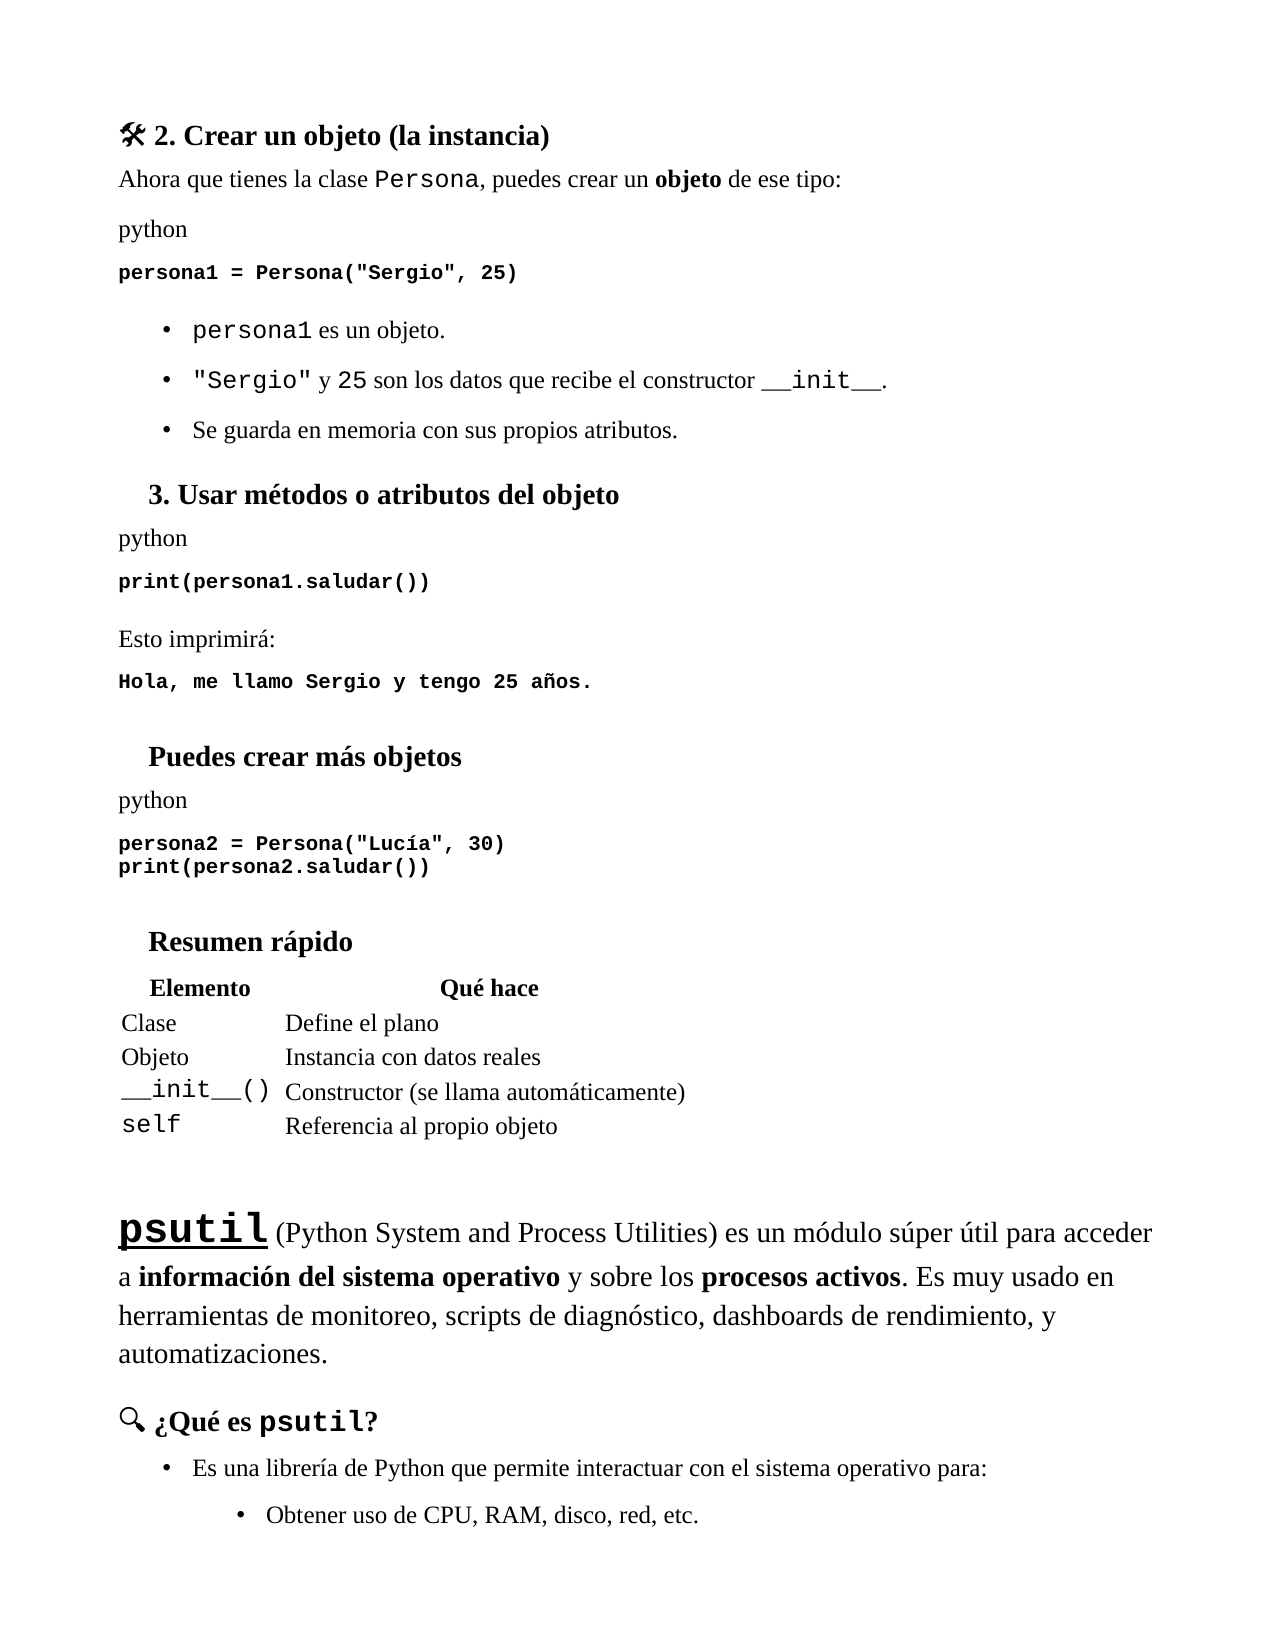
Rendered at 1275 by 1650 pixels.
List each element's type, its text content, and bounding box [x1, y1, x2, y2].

list Se guarda en memoria con sus propios atributos. [162, 415, 1157, 444]
list "Sergio" y 25 son los datos que recibe el constructor __init__. [162, 365, 1157, 396]
table_cell Instancia con datos reales [282, 1039, 696, 1074]
text python [118, 785, 1157, 814]
subtitle 🔁 Puedes crear más objetos [118, 739, 1157, 773]
table_header Elemento [118, 970, 282, 1005]
text python [118, 214, 1157, 243]
text print(persona1.saludar()) [118, 571, 1157, 594]
table_cell Define el plano [282, 1005, 696, 1039]
text Ahora que tienes la clase Persona, puedes crear un objeto de ese tipo: [118, 164, 1157, 195]
text psutil (Python System and Process Utilities) es un módulo súper útil para acceder a información del sistema operativo y sobre los procesos activos. Es muy usado en herramientas de monitoreo, scripts de diagnóstico, dashboards de rendimiento, y automatizaciones. [118, 1207, 1157, 1370]
list Es una librería de Python que permite interactuar con el sistema operativo para: [162, 1453, 1157, 1482]
subtitle 💬 3. Usar métodos o atributos del objeto [118, 477, 1157, 511]
text print(persona2.saludar()) [118, 856, 1157, 880]
subtitle 🛠️ 2. Crear un objeto (la instancia) [118, 118, 1157, 152]
table_cell Objeto [118, 1039, 282, 1074]
text Esto imprimirá: [118, 624, 1157, 653]
table_cell __init__() [118, 1074, 282, 1108]
text python [118, 523, 1157, 552]
subtitle 🔍 ¿Qué es psutil? [118, 1404, 1157, 1440]
subtitle 🧠 Resumen rápido [118, 924, 1157, 958]
table_cell self [118, 1109, 282, 1143]
table_cell Referencia al propio objeto [282, 1109, 696, 1143]
table_cell Constructor (se llama automáticamente) [282, 1074, 696, 1108]
text Hola, me llamo Sergio y tengo 25 años. [118, 671, 1157, 695]
list Obtener uso de CPU, RAM, disco, red, etc. [236, 1500, 1157, 1529]
table_header Qué hace [282, 970, 696, 1005]
list persona1 es un objeto. [162, 315, 1157, 346]
text persona2 = Persona("Lucía", 30) [118, 833, 1157, 856]
text persona1 = Persona("Sergio", 25) [118, 262, 1157, 285]
table_cell Clase [118, 1005, 282, 1039]
